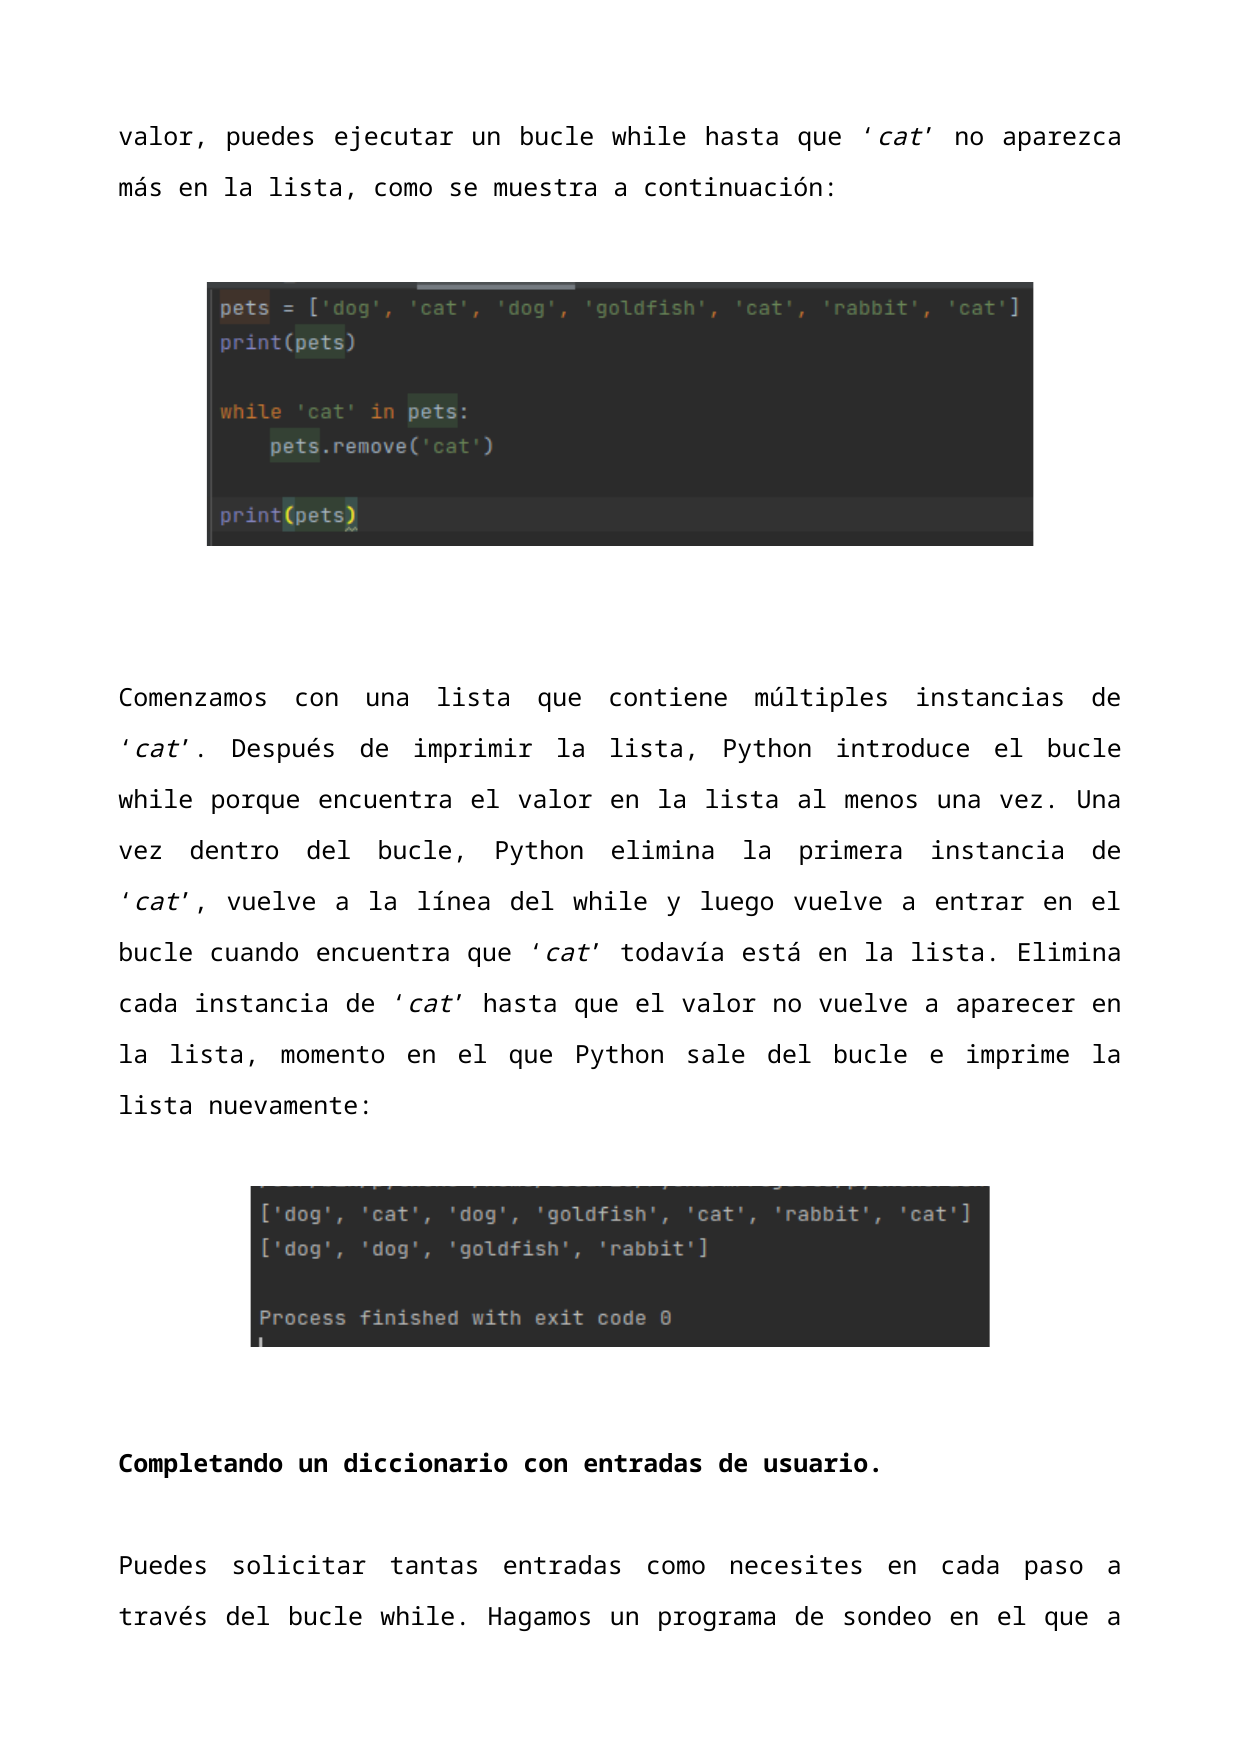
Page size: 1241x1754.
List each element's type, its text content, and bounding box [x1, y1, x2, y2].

text valor, puedes ejecutar un bucle while hasta que ‘cat’ no aparezca más en la lista, como se muestra a continuación: [118, 118, 1122, 203]
picture [250, 1186, 990, 1347]
text Comenzamos con una lista que contiene múltiples instancias de ‘cat’. Después de imprimir la lista, Python introduce el bucle while porque encuentra el valor en la lista al menos una vez. Una vez dentro del bucle, Python elimina la primera instancia de ‘cat’, vuelve a la línea del while y luego vuelve a entrar en el bucle cuando encuentra que ‘cat’ todavía está en la lista. Elimina cada instancia de ‘cat’ hasta que el valor no vuelve a aparecer en la lista, momento en el que Python sale del bucle e imprime la lista nuevamente: [118, 679, 1122, 1122]
text Completando un diccionario con entradas de usuario. [118, 1445, 1122, 1479]
text Puedes solicitar tantas entradas como necesites en cada paso a través del bucle while. Hagamos un programa de sondeo en el que a [118, 1547, 1122, 1632]
picture [206, 282, 1034, 546]
